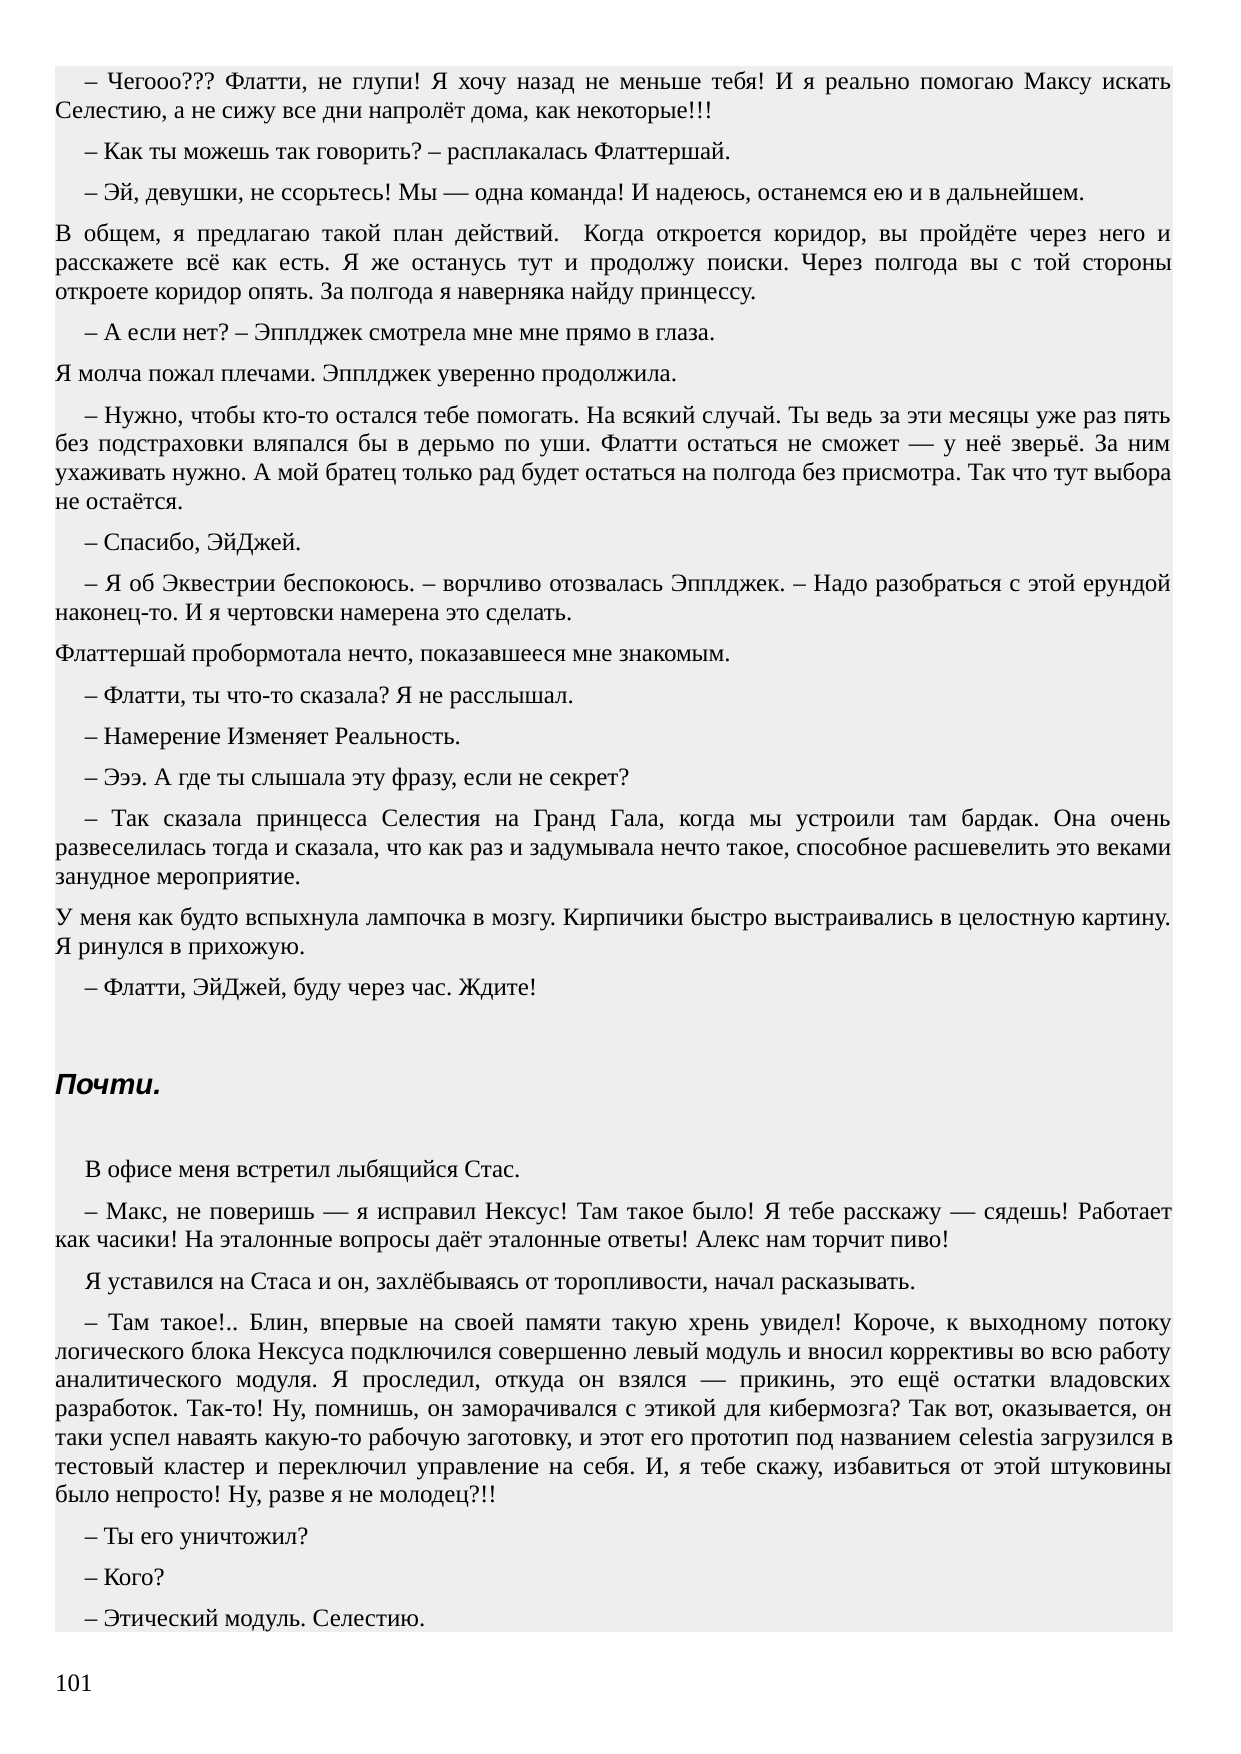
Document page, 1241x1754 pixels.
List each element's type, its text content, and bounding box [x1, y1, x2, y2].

text – Намерение Изменяет Реальность. [55, 721, 1173, 750]
text – Так сказала принцесса Селестия на Гранд Гала, когда мы устроили там бардак. Она очень развеселилась тогда и сказала, что как раз и задумывала нечто такое, способное расшевелить это веками занудное мероприятие. [55, 803, 1173, 890]
text – Этический модуль. Селестию. [55, 1603, 1173, 1632]
list Я молча пожал плечами. Эпплджек уверенно продолжила. [55, 358, 1173, 387]
list Флаттершай пробормотала нечто, показавшееся мне знакомым. [55, 638, 1173, 667]
text – Ты его уничтожил? [55, 1521, 1173, 1549]
text – Я об Эквестрии беспокоюсь. – ворчливо отозвалась Эпплджек. – Надо разобраться с этой ерундой наконец-то. И я чертовски намерена это сделать. [55, 568, 1173, 626]
list У меня как будто вспыхнула лампочка в мозгу. Кирпичики быстро выстраивались в целостную картину. Я ринулся в прихожую. [55, 902, 1173, 960]
text – Кого? [55, 1562, 1173, 1591]
text – Флатти, ты что-то сказала? Я не расслышал. [55, 680, 1173, 708]
text – Как ты можешь так говорить? – расплакалась Флаттершай. [55, 136, 1173, 165]
text – Эээ. А где ты слышала эту фразу, если не секрет? [55, 762, 1173, 791]
text – Флатти, ЭйДжей, буду через час. Ждите! [55, 972, 1173, 1001]
list В общем, я предлагаю такой план действий. Когда откроется коридор, вы пройдёте через него и расскажете всё как есть. Я же останусь тут и продолжу поиски. Через полгода вы с той стороны откроете коридор опять. За полгода я наверняка найду принцессу. [55, 218, 1173, 305]
text – Макс, не поверишь — я исправил Нексус! Там такое было! Я тебе расскажу — сядешь! Работает как часики! На эталонные вопросы даёт эталонные ответы! Алекс нам торчит пиво! [55, 1196, 1173, 1253]
text – Нужно, чтобы кто-то остался тебе помогать. На всякий случай. Ты ведь за эти месяцы уже раз пять без подстраховки вляпался бы в дерьмо по уши. Флатти остаться не сможет — у неё зверьё. За ним ухаживать нужно. А мой братец только рад будет остаться на полгода без присмотра. Так что тут выбора не остаётся. [55, 400, 1173, 515]
text – Эй, девушки, не ссорьтесь! Мы — одна команда! И надеюсь, останемся ею и в дальнейшем. [55, 177, 1173, 206]
text – Чегооо??? Флатти, не глупи! Я хочу назад не меньше тебя! И я реально помогаю Максу искать Селестию, а не сижу все дни напролёт дома, как некоторые!!! [55, 66, 1173, 123]
text – А если нет? – Эпплджек смотрела мне мне прямо в глаза. [55, 317, 1173, 346]
subtitle Почти. [55, 1067, 1173, 1101]
text Я уставился на Стаса и он, захлёбываясь от торопливости, начал расказывать. [55, 1266, 1173, 1294]
text – Спасибо, ЭйДжей. [55, 527, 1173, 556]
text – Там такое!.. Блин, впервые на своей памяти такую хрень увидел! Короче, к выходному потоку логического блока Нексуса подключился совершенно левый модуль и вносил коррективы во всю работу аналитического модуля. Я проследил, откуда он взялся — прикинь, это ещё остатки владовских разработок. Так-то! Ну, помнишь, он заморачивался с этикой для кибермозга? Так вот, оказывается, он таки успел наваять какую-то рабочую заготовку, и этот его прототип под названием celestia загрузился в тестовый кластер и переключил управление на себя. И, я тебе скажу, избавиться от этой штуковины было непросто! Ну, разве я не молодец?!! [55, 1307, 1173, 1508]
text В офисе меня встретил лыбящийся Стас. [55, 1154, 1173, 1183]
